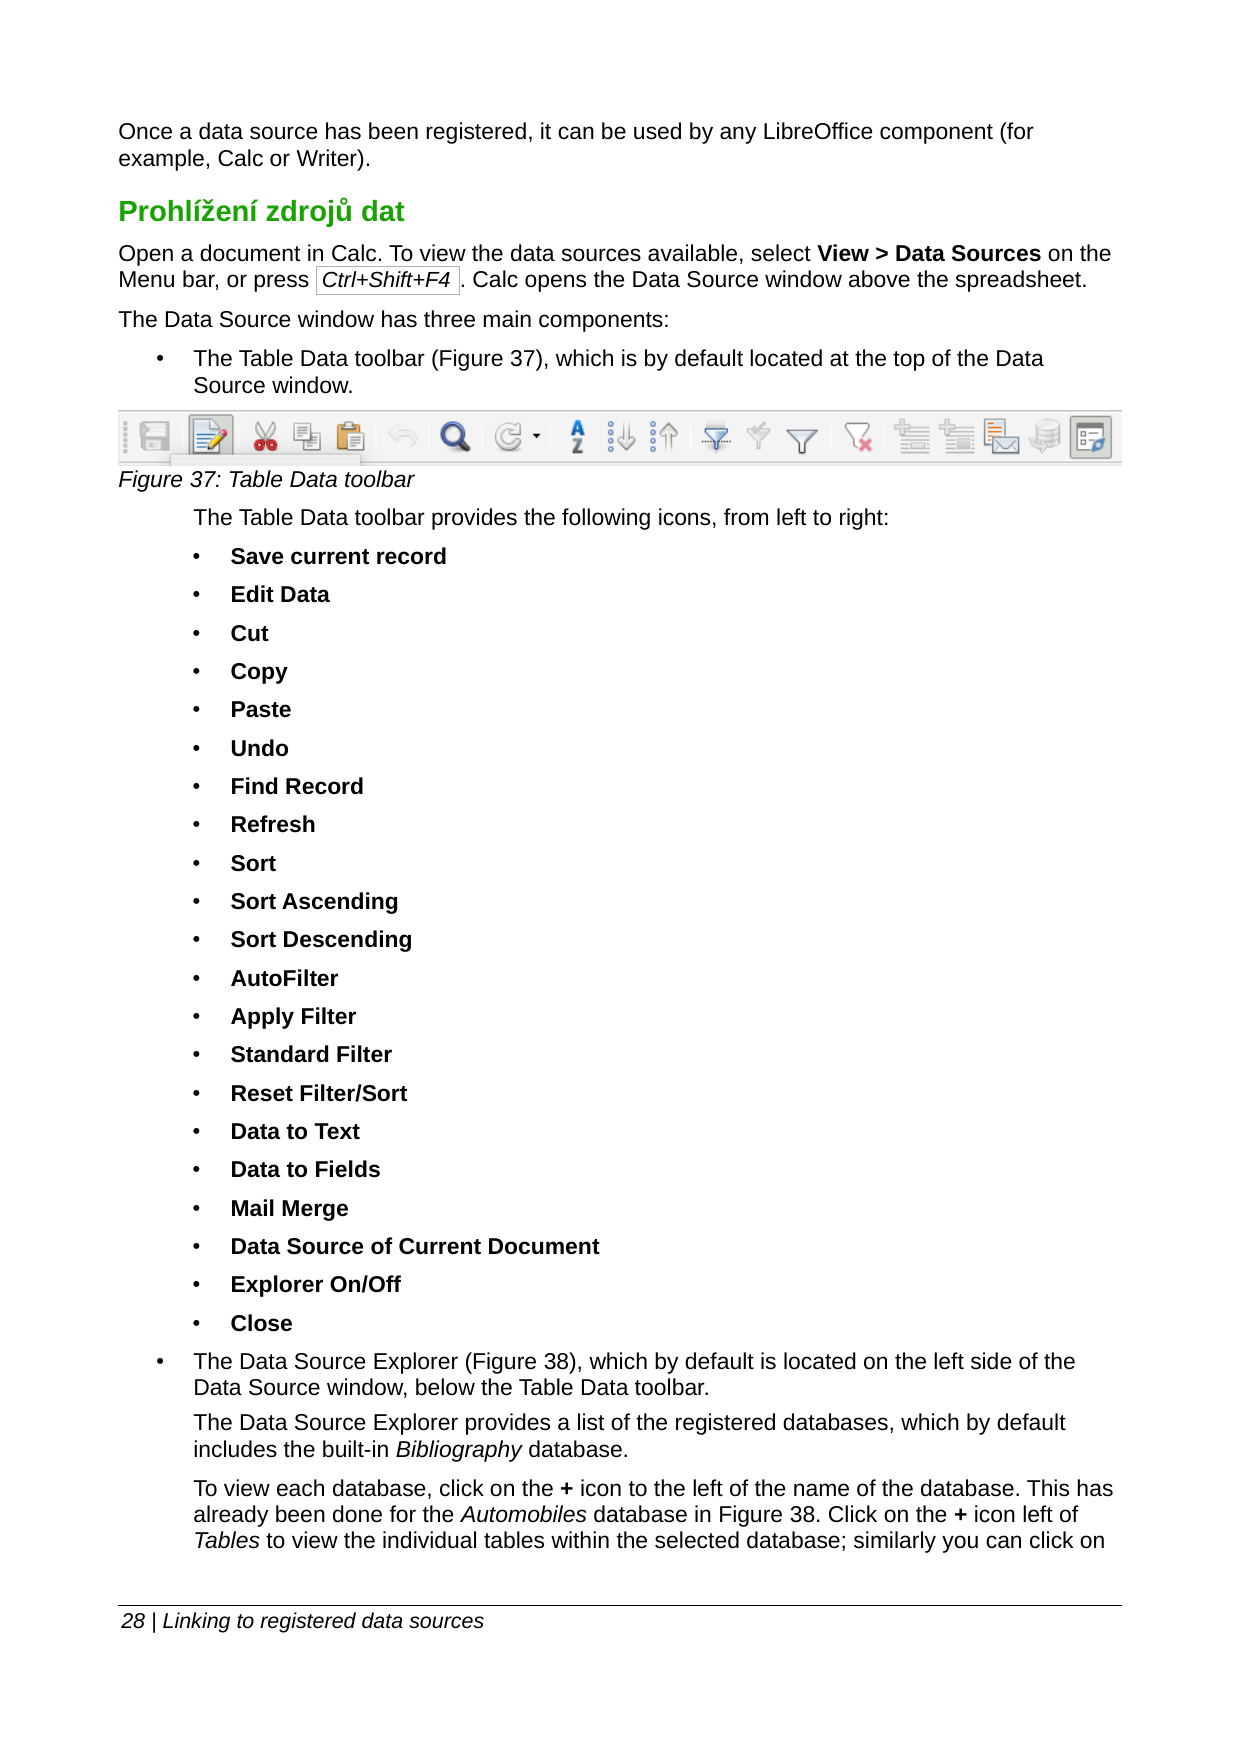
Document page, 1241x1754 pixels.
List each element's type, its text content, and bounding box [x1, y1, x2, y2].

text Open a document in Calc. To view the data sources available, select View > Data Sources on the Menu bar, or press Ctrl+Shift+F4. Calc opens the Data Source window above the spreadsheet. [118, 240, 1122, 294]
text The Table Data toolbar provides the following icons, from left to right: [193, 504, 1122, 530]
list Refresh [192, 811, 1122, 837]
list Data to Fields [192, 1156, 1122, 1182]
text Once a data source has been registered, it can be used by any LibreOffice component (for example, Calc or Writer). [118, 118, 1122, 171]
list Reset Filter/Sort [192, 1079, 1122, 1106]
list Data Source of Current Document [192, 1233, 1122, 1259]
text Figure 37: Table Data toolbar [118, 466, 1122, 492]
text The Data Source window has three main components: [118, 306, 1122, 333]
list Edit Data [192, 581, 1122, 607]
list Data to Text [192, 1118, 1122, 1144]
list Sort [192, 849, 1122, 876]
list Find Record [192, 773, 1122, 799]
list Standard Filter [192, 1041, 1122, 1067]
text The Data Source Explorer provides a list of the registered databases, which by default includes the built-in Bibliography database. [193, 1409, 1122, 1462]
list The Table Data toolbar (Figure 37), which is by default located at the top of the Data Source window. [156, 345, 1122, 398]
list Paste [192, 696, 1122, 722]
list Save current record [192, 543, 1122, 569]
list The Data Source Explorer (Figure 38), which by default is located on the left side of the Data Source window, below the Table Data toolbar. [156, 1348, 1122, 1401]
list Sort Descending [192, 926, 1122, 952]
list AutoFilter [192, 964, 1122, 991]
subtitle Prohlížení zdrojů dat [118, 194, 1122, 228]
list Sort Ascending [192, 888, 1122, 914]
list Mail Merge [192, 1194, 1122, 1221]
picture [118, 410, 1123, 466]
list Undo [192, 734, 1122, 761]
list Copy [192, 658, 1122, 684]
list Explorer On/Off [192, 1271, 1122, 1297]
list Apply Filter [192, 1003, 1122, 1029]
text To view each database, click on the + icon to the left of the name of the database. This has already been done for the Automobiles database in Figure 38. Click on the + icon left of Tables to view the individual tables within the selected database; similarly you can click on [193, 1474, 1122, 1554]
list Close [192, 1309, 1122, 1336]
list Cut [192, 619, 1122, 646]
